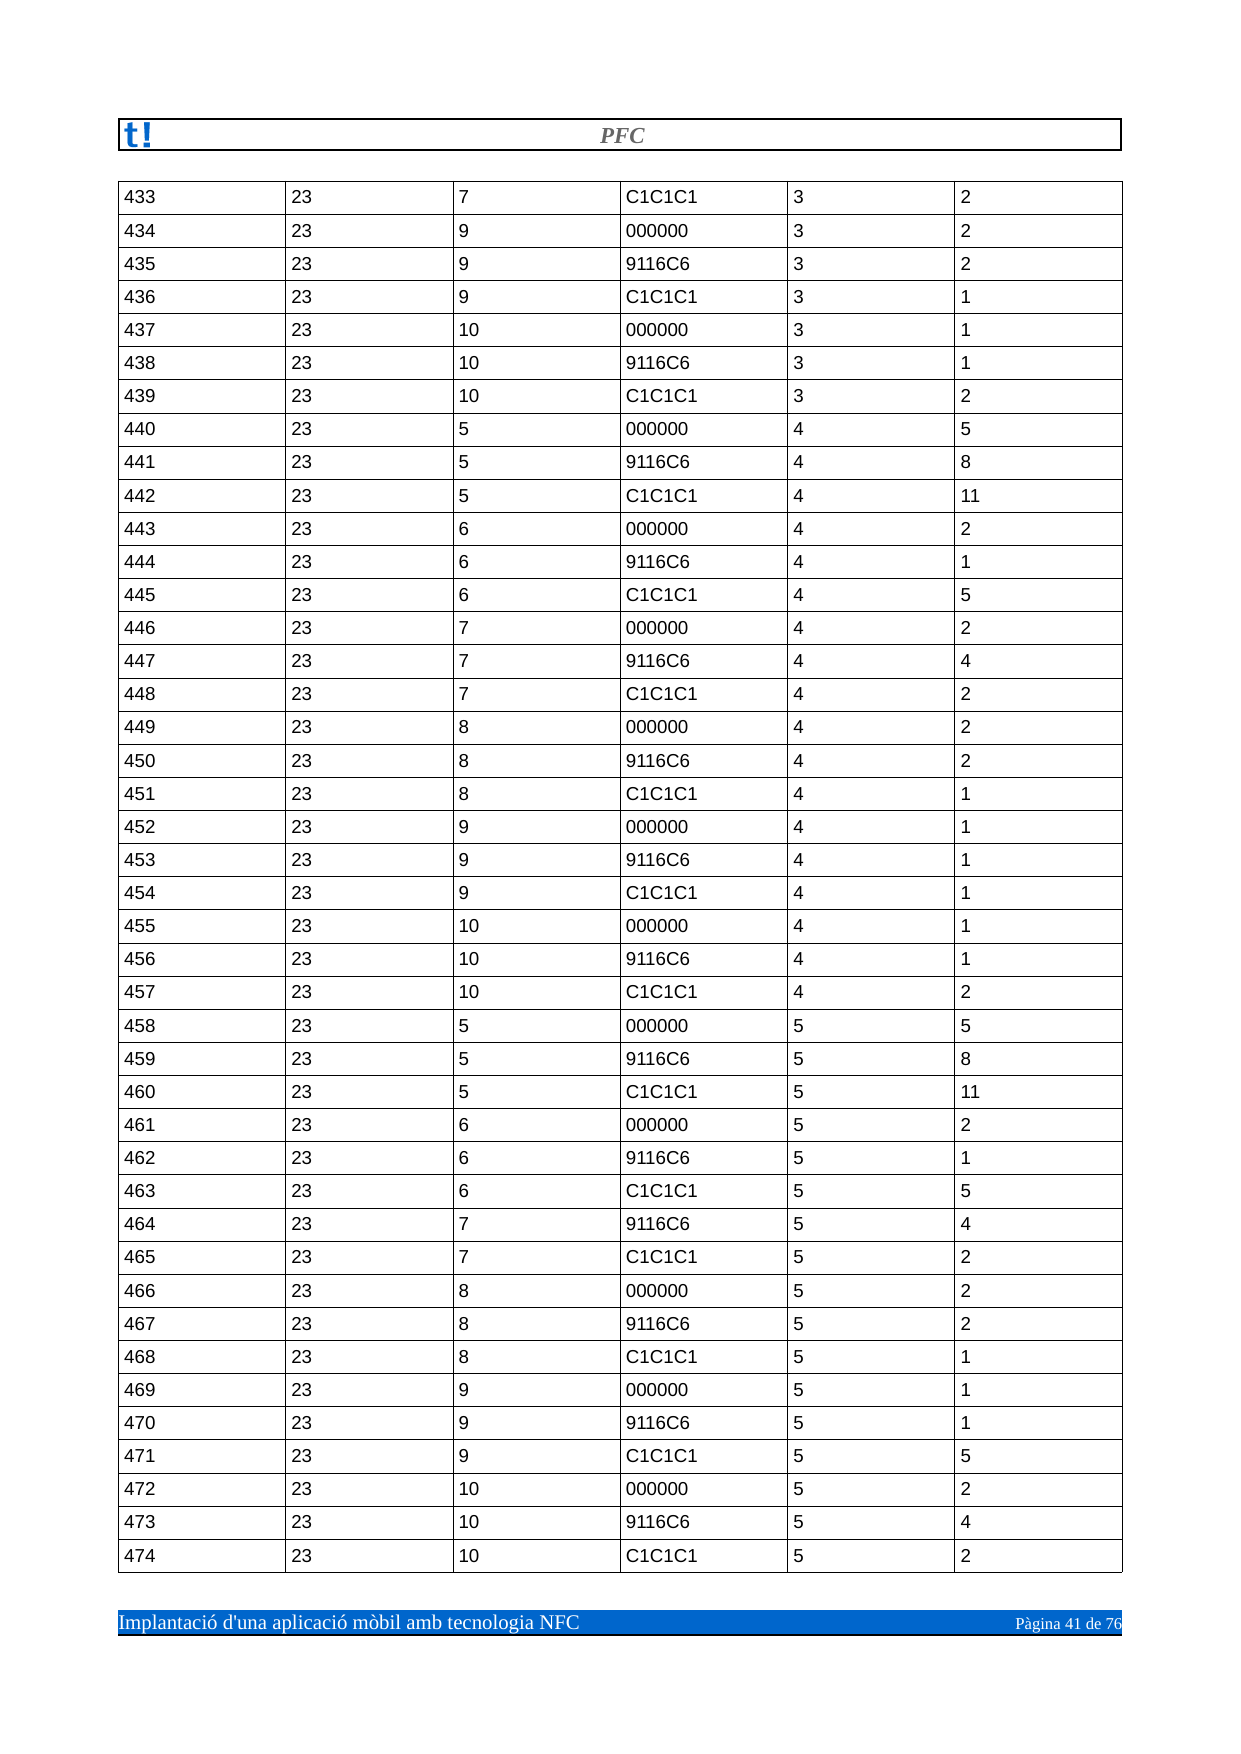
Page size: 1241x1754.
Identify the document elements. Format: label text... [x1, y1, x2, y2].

table_cell 23 [286, 579, 453, 611]
table_cell 4 [788, 745, 954, 777]
table_cell 446 [119, 612, 285, 644]
table_cell 2 [955, 380, 1122, 412]
table_cell 1 [955, 1374, 1122, 1406]
table_cell 445 [119, 579, 285, 611]
table_cell 23 [286, 447, 453, 479]
table_cell 461 [119, 1109, 285, 1141]
table_cell 5 [955, 579, 1122, 611]
table_cell 000000 [621, 414, 787, 446]
table_cell 472 [119, 1474, 285, 1506]
table_cell 5 [788, 1076, 954, 1108]
table_cell 5 [788, 1043, 954, 1075]
table_cell 8 [454, 778, 620, 810]
table_cell 000000 [621, 1275, 787, 1307]
table_cell 3 [788, 182, 954, 214]
table_cell 1 [955, 1407, 1122, 1439]
table_cell 4 [788, 513, 954, 545]
table_cell 8 [454, 1308, 620, 1340]
table_cell 23 [286, 1142, 453, 1174]
table_cell 9 [454, 811, 620, 843]
table_cell C1C1C1 [621, 877, 787, 909]
table_cell 4 [788, 712, 954, 744]
table_cell 1 [955, 546, 1122, 578]
table_cell 9 [454, 844, 620, 876]
table_cell 9116C6 [621, 844, 787, 876]
table_cell 1 [955, 944, 1122, 976]
table_cell 9116C6 [621, 1142, 787, 1174]
table_cell 442 [119, 480, 285, 512]
table_cell 23 [286, 1440, 453, 1472]
table_cell 7 [454, 182, 620, 214]
table_cell 1 [955, 811, 1122, 843]
table_cell 4 [788, 811, 954, 843]
table_cell 463 [119, 1175, 285, 1207]
table_cell 5 [788, 1010, 954, 1042]
table_cell 3 [788, 347, 954, 379]
table_cell 9116C6 [621, 347, 787, 379]
table_cell 464 [119, 1209, 285, 1241]
table_cell 2 [955, 215, 1122, 247]
table_cell 23 [286, 248, 453, 280]
table_cell 5 [788, 1407, 954, 1439]
table_cell 474 [119, 1540, 285, 1572]
table_cell 471 [119, 1440, 285, 1472]
table_cell 23 [286, 281, 453, 313]
table_cell 4 [788, 612, 954, 644]
table_cell 000000 [621, 1010, 787, 1042]
table_cell C1C1C1 [621, 1341, 787, 1373]
table_cell 6 [454, 579, 620, 611]
table_cell 6 [454, 546, 620, 578]
table_cell 2 [955, 1109, 1122, 1141]
table_cell 447 [119, 645, 285, 677]
table_cell 7 [454, 679, 620, 711]
table_cell 23 [286, 1209, 453, 1241]
table_cell 9116C6 [621, 447, 787, 479]
table_cell 5 [955, 1440, 1122, 1472]
table_cell 5 [788, 1109, 954, 1141]
table_cell 1 [955, 314, 1122, 346]
table_cell 4 [955, 1507, 1122, 1539]
table_cell 23 [286, 314, 453, 346]
table_cell 4 [955, 645, 1122, 677]
table_cell 1 [955, 347, 1122, 379]
table_cell 5 [788, 1341, 954, 1373]
table_cell 5 [454, 480, 620, 512]
table_cell 23 [286, 645, 453, 677]
table_cell 9 [454, 877, 620, 909]
table_cell 1 [955, 877, 1122, 909]
table_cell 2 [955, 513, 1122, 545]
table_cell 449 [119, 712, 285, 744]
table_cell 460 [119, 1076, 285, 1108]
table_cell 9116C6 [621, 745, 787, 777]
table_cell 8 [955, 1043, 1122, 1075]
table_cell 4 [788, 579, 954, 611]
table_cell 456 [119, 944, 285, 976]
table_cell 439 [119, 380, 285, 412]
table_cell 454 [119, 877, 285, 909]
table_cell 5 [955, 1175, 1122, 1207]
table_cell 23 [286, 1242, 453, 1274]
table_cell 8 [454, 1341, 620, 1373]
table_cell 2 [955, 712, 1122, 744]
table_cell 9 [454, 1440, 620, 1472]
table_cell 5 [788, 1440, 954, 1472]
table_cell 6 [454, 1109, 620, 1141]
table_cell C1C1C1 [621, 1076, 787, 1108]
table_cell 1 [955, 844, 1122, 876]
table_cell 23 [286, 1474, 453, 1506]
table_cell 5 [788, 1275, 954, 1307]
table_cell 23 [286, 1374, 453, 1406]
table_cell 9116C6 [621, 248, 787, 280]
picture [123, 121, 151, 148]
table_cell 23 [286, 215, 453, 247]
table_cell 000000 [621, 1374, 787, 1406]
table_cell 6 [454, 1142, 620, 1174]
table_cell 8 [955, 447, 1122, 479]
table_cell 7 [454, 1242, 620, 1274]
table_cell 448 [119, 679, 285, 711]
table_cell 4 [788, 645, 954, 677]
table_cell 4 [788, 944, 954, 976]
table_cell 000000 [621, 314, 787, 346]
table_cell 9116C6 [621, 1043, 787, 1075]
table_cell C1C1C1 [621, 182, 787, 214]
table_cell 000000 [621, 1109, 787, 1141]
table_cell 23 [286, 612, 453, 644]
table_cell 436 [119, 281, 285, 313]
table_cell 441 [119, 447, 285, 479]
table_cell 4 [788, 910, 954, 942]
table_cell 7 [454, 1209, 620, 1241]
table_cell 444 [119, 546, 285, 578]
table_cell 4 [788, 447, 954, 479]
table_cell 23 [286, 910, 453, 942]
table_cell C1C1C1 [621, 380, 787, 412]
table_cell 7 [454, 612, 620, 644]
table_cell 5 [788, 1540, 954, 1572]
table_cell C1C1C1 [621, 1540, 787, 1572]
table_cell 10 [454, 1507, 620, 1539]
table_cell 23 [286, 1109, 453, 1141]
table_cell 5 [788, 1507, 954, 1539]
table_cell 5 [454, 1010, 620, 1042]
table_cell 9116C6 [621, 1507, 787, 1539]
table_cell 9116C6 [621, 546, 787, 578]
table_cell 3 [788, 215, 954, 247]
table_cell 10 [454, 1540, 620, 1572]
table_cell 434 [119, 215, 285, 247]
table_cell C1C1C1 [621, 1175, 787, 1207]
table_cell 5 [788, 1308, 954, 1340]
table_cell 9 [454, 281, 620, 313]
table_cell 5 [955, 414, 1122, 446]
table_cell 443 [119, 513, 285, 545]
table_cell 1 [955, 1341, 1122, 1373]
table_cell 1 [955, 910, 1122, 942]
table_cell 5 [788, 1242, 954, 1274]
table_cell 5 [788, 1142, 954, 1174]
table_cell 9116C6 [621, 645, 787, 677]
table_cell 8 [454, 745, 620, 777]
table_cell 453 [119, 844, 285, 876]
table_cell 3 [788, 380, 954, 412]
table_cell 23 [286, 877, 453, 909]
table_cell 433 [119, 182, 285, 214]
table_cell 2 [955, 612, 1122, 644]
table_cell 000000 [621, 612, 787, 644]
table_cell 451 [119, 778, 285, 810]
table_cell C1C1C1 [621, 977, 787, 1009]
table_cell 6 [454, 513, 620, 545]
table_cell C1C1C1 [621, 480, 787, 512]
table_cell 473 [119, 1507, 285, 1539]
table_cell 5 [454, 414, 620, 446]
table_cell 23 [286, 182, 453, 214]
table_cell 23 [286, 1407, 453, 1439]
table_cell 4 [788, 546, 954, 578]
table_cell C1C1C1 [621, 1242, 787, 1274]
table_cell 000000 [621, 712, 787, 744]
table_cell 4 [788, 977, 954, 1009]
table_cell 4 [788, 414, 954, 446]
table_cell 9116C6 [621, 944, 787, 976]
table_cell 23 [286, 712, 453, 744]
table_cell 5 [788, 1175, 954, 1207]
table_cell 6 [454, 1175, 620, 1207]
table_cell 4 [955, 1209, 1122, 1241]
table_cell 23 [286, 844, 453, 876]
table_cell 5 [454, 447, 620, 479]
table_cell 2 [955, 1474, 1122, 1506]
table_cell 4 [788, 877, 954, 909]
table_cell 5 [955, 1010, 1122, 1042]
table_cell 23 [286, 380, 453, 412]
table_cell 4 [788, 778, 954, 810]
table_cell 4 [788, 480, 954, 512]
table_cell 469 [119, 1374, 285, 1406]
table_cell 467 [119, 1308, 285, 1340]
table_cell 5 [454, 1043, 620, 1075]
table_cell 10 [454, 380, 620, 412]
table_cell 23 [286, 546, 453, 578]
table_cell 455 [119, 910, 285, 942]
table_cell 458 [119, 1010, 285, 1042]
table_cell 11 [955, 480, 1122, 512]
table_cell 23 [286, 1043, 453, 1075]
table_cell 2 [955, 1540, 1122, 1572]
table_cell 2 [955, 679, 1122, 711]
table_cell 23 [286, 347, 453, 379]
table_cell 000000 [621, 910, 787, 942]
table_cell 11 [955, 1076, 1122, 1108]
table_cell 10 [454, 910, 620, 942]
table_cell 23 [286, 944, 453, 976]
table_cell 9 [454, 248, 620, 280]
table_cell 8 [454, 1275, 620, 1307]
table_cell 23 [286, 811, 453, 843]
table_cell 000000 [621, 215, 787, 247]
table_cell 23 [286, 1540, 453, 1572]
table_cell 450 [119, 745, 285, 777]
table_cell 7 [454, 645, 620, 677]
table_cell 9116C6 [621, 1407, 787, 1439]
table_cell 23 [286, 745, 453, 777]
table_cell 440 [119, 414, 285, 446]
table_cell C1C1C1 [621, 579, 787, 611]
table_cell 23 [286, 977, 453, 1009]
table_cell 438 [119, 347, 285, 379]
table_cell 23 [286, 778, 453, 810]
table_cell 459 [119, 1043, 285, 1075]
table_cell 3 [788, 281, 954, 313]
table_cell 462 [119, 1142, 285, 1174]
table_cell C1C1C1 [621, 1440, 787, 1472]
table_cell 000000 [621, 513, 787, 545]
table_cell 1 [955, 281, 1122, 313]
table_cell 4 [788, 844, 954, 876]
table_cell 23 [286, 414, 453, 446]
table_cell 1 [955, 778, 1122, 810]
table_cell C1C1C1 [621, 778, 787, 810]
table_cell C1C1C1 [621, 281, 787, 313]
table_cell C1C1C1 [621, 679, 787, 711]
table_cell 10 [454, 347, 620, 379]
table_cell 23 [286, 1275, 453, 1307]
table_cell 10 [454, 944, 620, 976]
table_cell 2 [955, 1275, 1122, 1307]
table_cell 10 [454, 977, 620, 1009]
table_cell 5 [788, 1474, 954, 1506]
table_cell 000000 [621, 1474, 787, 1506]
table_cell 9 [454, 215, 620, 247]
table_cell 470 [119, 1407, 285, 1439]
table_cell 4 [788, 679, 954, 711]
table_cell 8 [454, 712, 620, 744]
table_cell 5 [454, 1076, 620, 1108]
table_cell 23 [286, 1308, 453, 1340]
table_cell 10 [454, 314, 620, 346]
table_cell 000000 [621, 811, 787, 843]
table_cell 435 [119, 248, 285, 280]
table_cell 23 [286, 679, 453, 711]
table_cell 5 [788, 1209, 954, 1241]
table_cell 468 [119, 1341, 285, 1373]
table_cell 23 [286, 1507, 453, 1539]
table_cell 5 [788, 1374, 954, 1406]
table_cell 452 [119, 811, 285, 843]
table_cell 3 [788, 248, 954, 280]
table_cell 3 [788, 314, 954, 346]
table_cell 23 [286, 480, 453, 512]
table_cell 2 [955, 248, 1122, 280]
table_cell 2 [955, 1242, 1122, 1274]
table_cell 10 [454, 1474, 620, 1506]
table_cell 9116C6 [621, 1308, 787, 1340]
table_cell 2 [955, 182, 1122, 214]
table_cell 9 [454, 1374, 620, 1406]
table_cell 437 [119, 314, 285, 346]
table_cell 457 [119, 977, 285, 1009]
table_cell 23 [286, 513, 453, 545]
table_cell 23 [286, 1076, 453, 1108]
table_cell 23 [286, 1175, 453, 1207]
table_cell 2 [955, 977, 1122, 1009]
table_cell 23 [286, 1341, 453, 1373]
table_cell 2 [955, 745, 1122, 777]
table_cell 465 [119, 1242, 285, 1274]
table_cell 2 [955, 1308, 1122, 1340]
table_cell 9 [454, 1407, 620, 1439]
table_cell 23 [286, 1010, 453, 1042]
table_cell 466 [119, 1275, 285, 1307]
table_cell 1 [955, 1142, 1122, 1174]
table_cell 9116C6 [621, 1209, 787, 1241]
